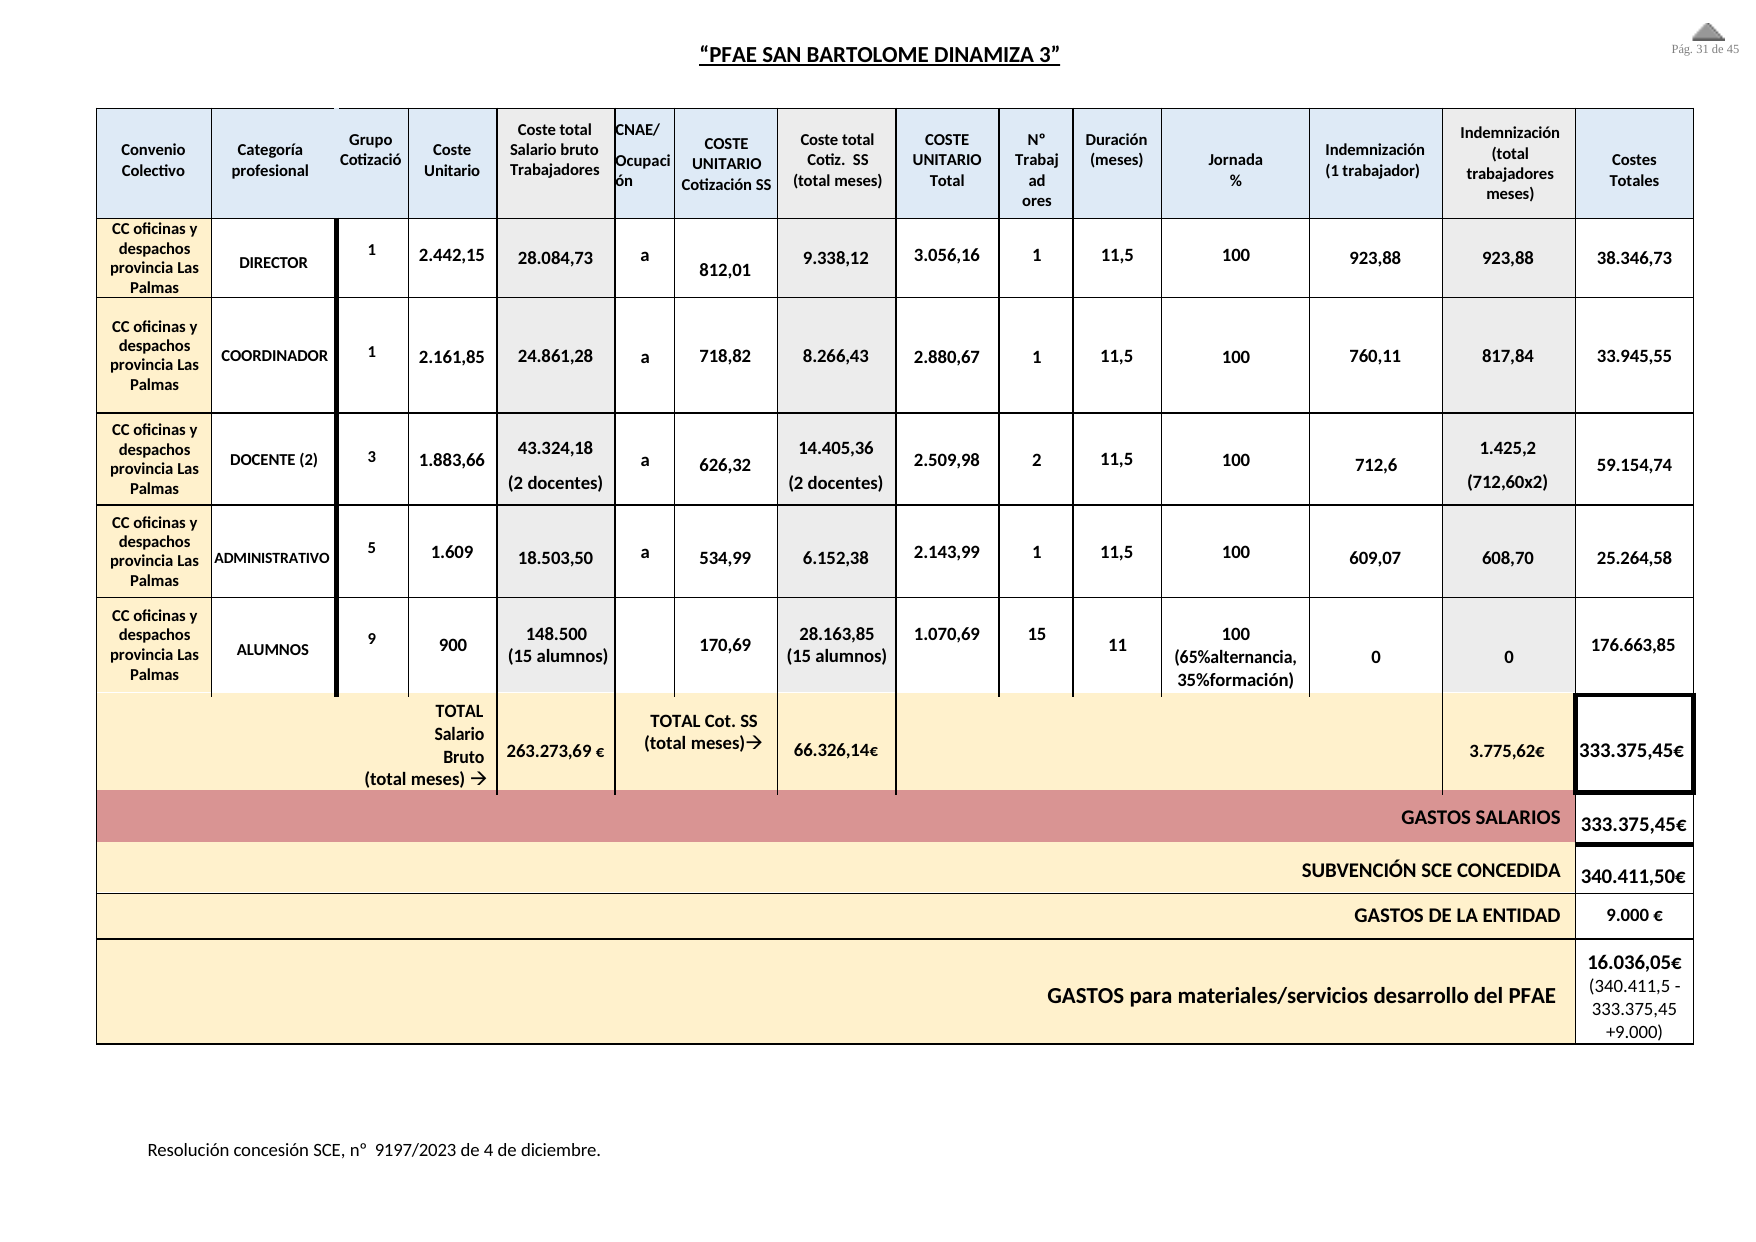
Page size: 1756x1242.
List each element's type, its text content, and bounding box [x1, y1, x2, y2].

table_cell 609,07 [1310, 506, 1442, 597]
table_cell COORDINADOR [212, 298, 334, 412]
table_cell 718,82 [675, 298, 777, 412]
table_cell 1.070,69 [897, 598, 998, 692]
table_cell 24.861,28 [498, 298, 614, 412]
table_cell [897, 697, 1442, 790]
table_cell CC oficinas y despachos provincia Las Palmas [97, 219, 211, 297]
table_cell 11,5 [1074, 414, 1161, 504]
table_header CNAE/ Ocupaci ón [616, 109, 674, 218]
table_cell GASTOS SALARIOS [97, 795, 1575, 842]
table_cell 25.264,58 [1576, 506, 1693, 597]
table_cell 3.056,16 [897, 219, 998, 297]
table_cell ALUMNOS [212, 598, 334, 692]
table_cell 812,01 [675, 219, 777, 297]
table_cell DOCENTE (2) [212, 414, 334, 504]
table_cell 100 [1162, 506, 1309, 597]
table_cell 2.442,15 [409, 219, 496, 297]
table_header Convenio Colectivo [97, 109, 211, 218]
table_cell ADMINISTRATIVO [212, 506, 334, 597]
table_header Coste Unitario [409, 109, 496, 218]
table_cell 923,88 [1310, 219, 1442, 297]
table_cell 9 [339, 598, 408, 692]
table_cell 333.375,45€ [1578, 697, 1691, 790]
table_header Categoría profesional [212, 109, 334, 218]
table_header Costes Totales [1576, 109, 1693, 218]
table_cell 923,88 [1443, 219, 1575, 297]
table_cell 900 [409, 598, 496, 692]
table_cell 38.346,73 [1576, 219, 1693, 297]
table_cell 66.326,14€ [778, 697, 895, 790]
table_cell 8.266,43 [778, 298, 895, 412]
table_cell 2.880,67 [897, 298, 998, 412]
table_cell CC oficinas y despachos provincia Las Palmas [97, 598, 211, 692]
table_cell 1 [339, 219, 408, 297]
table_cell TOTAL Salario Bruto (total meses)  [97, 697, 496, 790]
table_cell CC oficinas y despachos provincia Las Palmas [97, 414, 211, 504]
table_header Jornada % [1162, 109, 1309, 218]
table_cell 5 [339, 506, 408, 597]
table_cell 0 [1310, 598, 1442, 692]
table_cell CC oficinas y despachos provincia Las Palmas [97, 298, 211, 412]
table_cell SUBVENCIÓN SCE CONCEDIDA [97, 847, 1575, 892]
table_cell a [616, 414, 674, 504]
table_cell 100 [1162, 414, 1309, 504]
table_cell GASTOS para materiales/servicios desarrollo del PFAE [97, 940, 1575, 1043]
table_cell 18.503,50 [498, 506, 614, 597]
table_header Coste total Cotiz. SS (total meses) [778, 109, 895, 218]
table_header Indemnización (1 trabajador) [1310, 109, 1442, 218]
table_header Grupo Cotizació [339, 109, 408, 218]
table_cell 534,99 [675, 506, 777, 597]
table_header Coste total Salario bruto Trabajadores [498, 109, 614, 218]
table_cell GASTOS DE LA ENTIDAD [97, 894, 1575, 938]
table_header COSTE UNITARIO Cotización SS [675, 109, 777, 218]
table_cell 176.663,85 [1576, 598, 1693, 692]
table_cell 148.500 (15 alumnos) [498, 598, 614, 692]
table_cell a [616, 298, 674, 412]
table_cell 16.036,05€ (340.411,5 - 333.375,45 +9.000) [1576, 940, 1693, 1043]
table_cell 59.154,74 [1576, 414, 1693, 504]
table_cell 1 [1000, 298, 1072, 412]
table_cell 1.425,2 (712,60x2) [1443, 414, 1575, 504]
table_cell [616, 598, 674, 692]
table_cell 2.143,99 [897, 506, 998, 597]
table_cell 1.883,66 [409, 414, 496, 504]
table_cell 1.609 [409, 506, 496, 597]
table_cell 100 [1162, 219, 1309, 297]
table_cell 11,5 [1074, 298, 1161, 412]
table_cell 817,84 [1443, 298, 1575, 412]
table_cell 263.273,69 € [498, 697, 614, 790]
table_cell 170,69 [675, 598, 777, 692]
table_header COSTE UNITARIO Total [897, 109, 998, 218]
table_header Nº Trabaj ad ores [1000, 109, 1072, 218]
table_cell 1 [1000, 219, 1072, 297]
table_cell 100 (65%alternancia, 35%formación) [1162, 598, 1309, 692]
table_cell 15 [1000, 598, 1072, 692]
table_cell 28.084,73 [498, 219, 614, 297]
table_cell 28.163,85 (15 alumnos) [778, 598, 895, 692]
table_cell 9.000 € [1576, 894, 1693, 938]
subtitle “PFAE SAN BARTOLOME DINAMIZA 3” [699, 40, 1063, 68]
table_cell 712,6 [1310, 414, 1442, 504]
table_cell 43.324,18 (2 docentes) [498, 414, 614, 504]
table_cell 6.152,38 [778, 506, 895, 597]
table_header Duración (meses) [1074, 109, 1161, 218]
table_cell 0 [1443, 598, 1575, 692]
table_cell 3.775,62€ [1443, 697, 1573, 790]
table_cell 33.945,55 [1576, 298, 1693, 412]
table_cell 1 [1000, 506, 1072, 597]
table_cell 9.338,12 [778, 219, 895, 297]
table_cell a [616, 506, 674, 597]
table_header Indemnización (total trabajadores meses) [1443, 109, 1575, 218]
table_cell 608,70 [1443, 506, 1575, 597]
table_cell 11,5 [1074, 219, 1161, 297]
table_cell 11 [1074, 598, 1161, 692]
table_cell 626,32 [675, 414, 777, 504]
text Resolución concesión SCE, nº 9197/2023 de 4 de diciembre. [147, 1138, 1751, 1161]
table_cell 100 [1162, 298, 1309, 412]
table_cell DIRECTOR [212, 219, 334, 297]
table_cell 340.411,50€ [1576, 847, 1693, 892]
table_cell 760,11 [1310, 298, 1442, 412]
table_cell TOTAL Cot. SS (total meses) [616, 697, 777, 790]
table_cell a [616, 219, 674, 297]
table_cell 333.375,45€ [1576, 795, 1693, 842]
table_cell CC oficinas y despachos provincia Las Palmas [97, 506, 211, 597]
table_cell 2 [1000, 414, 1072, 504]
text Pág. 31 de 45 [1067, 41, 1739, 56]
table_cell 11,5 [1074, 506, 1161, 597]
table_cell 2.509,98 [897, 414, 998, 504]
table_cell 14.405,36 (2 docentes) [778, 414, 895, 504]
table_cell 2.161,85 [409, 298, 496, 412]
table_cell 3 [339, 414, 408, 504]
table_cell 1 [339, 298, 408, 412]
